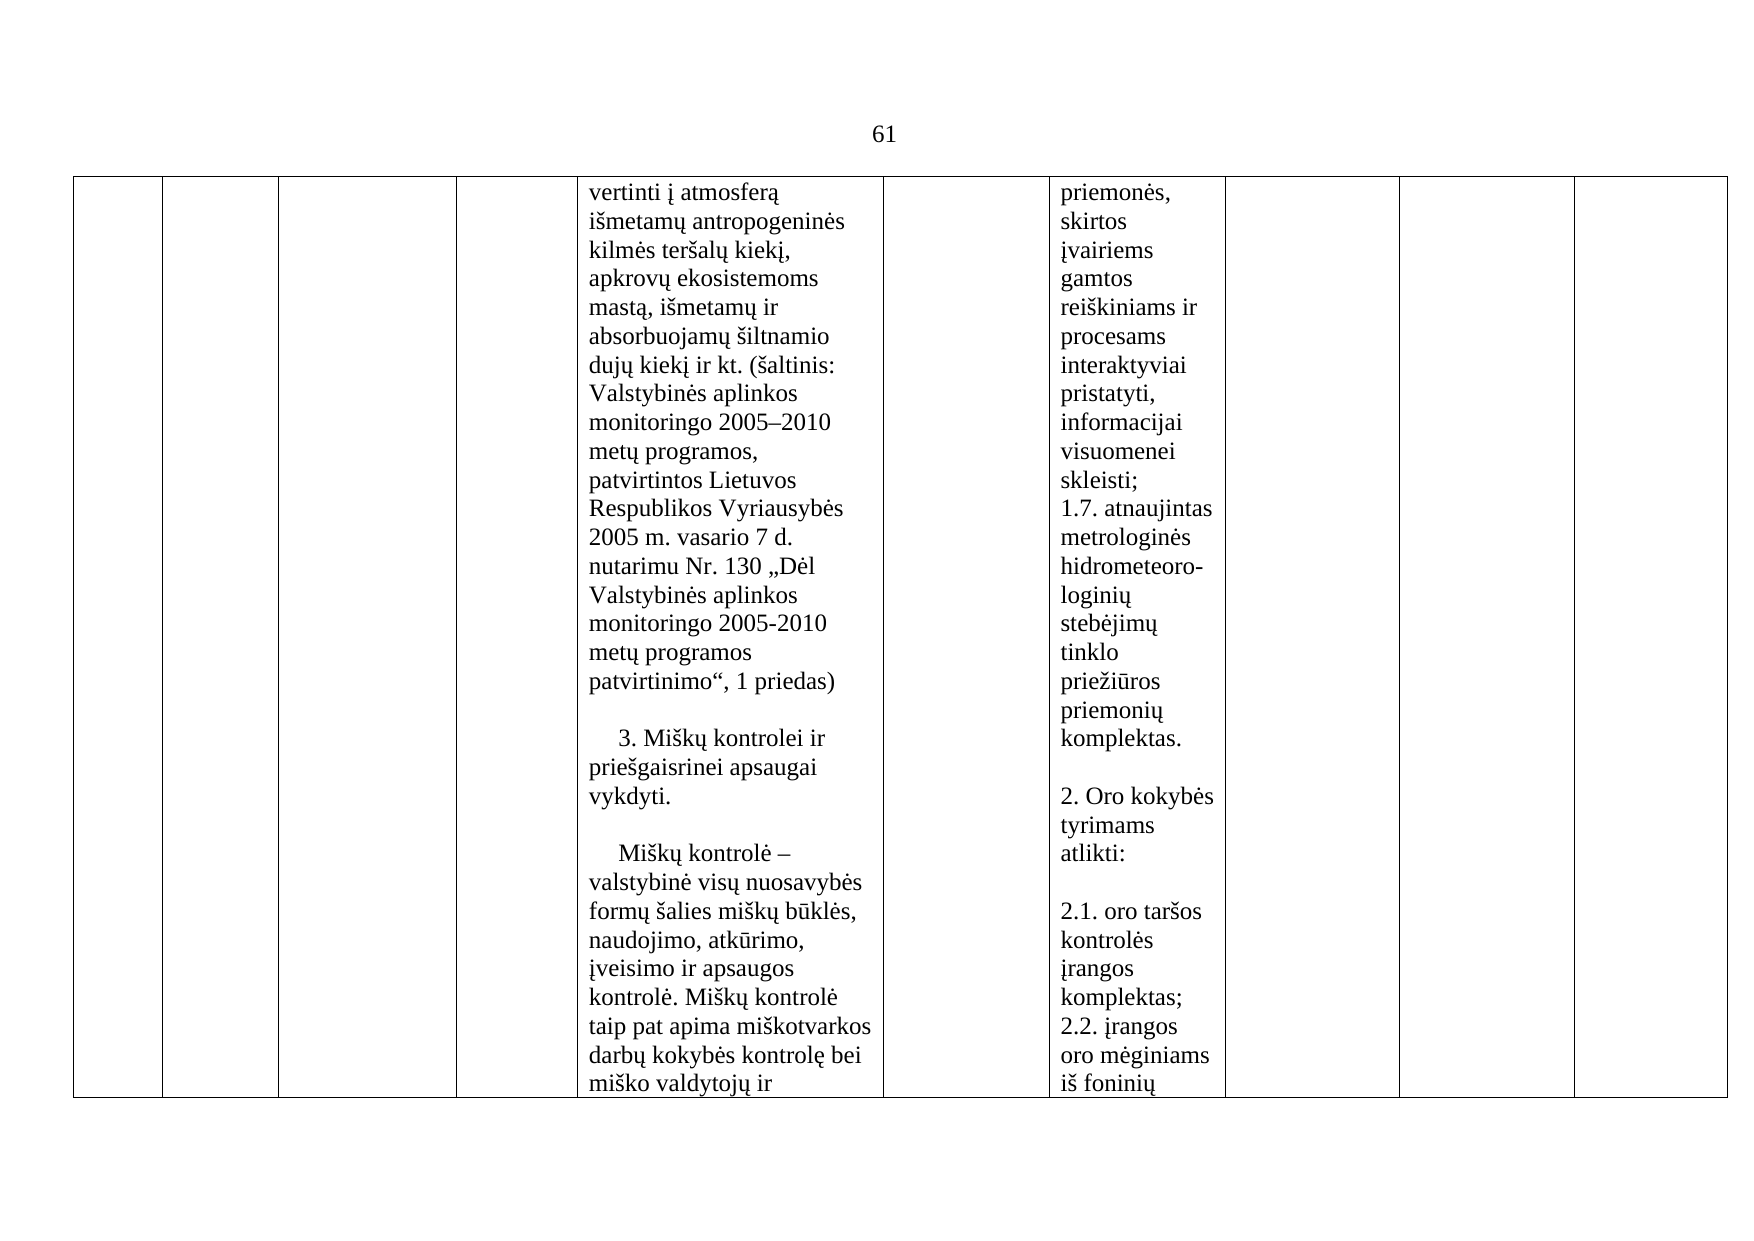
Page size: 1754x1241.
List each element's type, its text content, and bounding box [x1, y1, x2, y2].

table_cell [1400, 177, 1574, 1097]
table_cell priemonės, skirtos įvairiems gamtos reiškiniams ir procesams interaktyviai pristatyti, informacijai visuomenei skleisti; 1.7. atnaujintas metrologinės hidrometeoro-loginių stebėjimų tinklo priežiūros priemonių komplektas. 2. Oro kokybės tyrimams atlikti: 2.1. oro taršos kontrolės įrangos komplektas; 2.2. įrangos oro mėginiams iš foninių [1050, 177, 1225, 1097]
table_cell vertinti į atmosferą išmetamų antropogeninės kilmės teršalų kiekį, apkrovų ekosistemoms mastą, išmetamų ir absorbuojamų šiltnamio dujų kiekį ir kt. (šaltinis: Valstybinės aplinkos monitoringo 2005–2010 metų programos, patvirtintos Lietuvos Respublikos Vyriausybės 2005 m. vasario 7 d. nutarimu Nr. 130 „Dėl Valstybinės aplinkos monitoringo 2005-2010 metų programos patvirtinimo“, 1 priedas) 3. Miškų kontrolei ir priešgaisrinei apsaugai vykdyti. Miškų kontrolė – valstybinė visų nuosavybės formų šalies miškų būklės, naudojimo, atkūrimo, įveisimo ir apsaugos kontrolė. Miškų kontrolė taip pat apima miškotvarkos darbų kokybės kontrolę bei miško valdytojų ir [578, 177, 883, 1097]
table_cell [163, 177, 278, 1097]
table_cell [74, 177, 162, 1097]
table_cell [1226, 177, 1399, 1097]
table_cell [884, 177, 1049, 1097]
table_cell [1575, 177, 1727, 1097]
table_cell [279, 177, 456, 1097]
table_cell [457, 177, 577, 1097]
